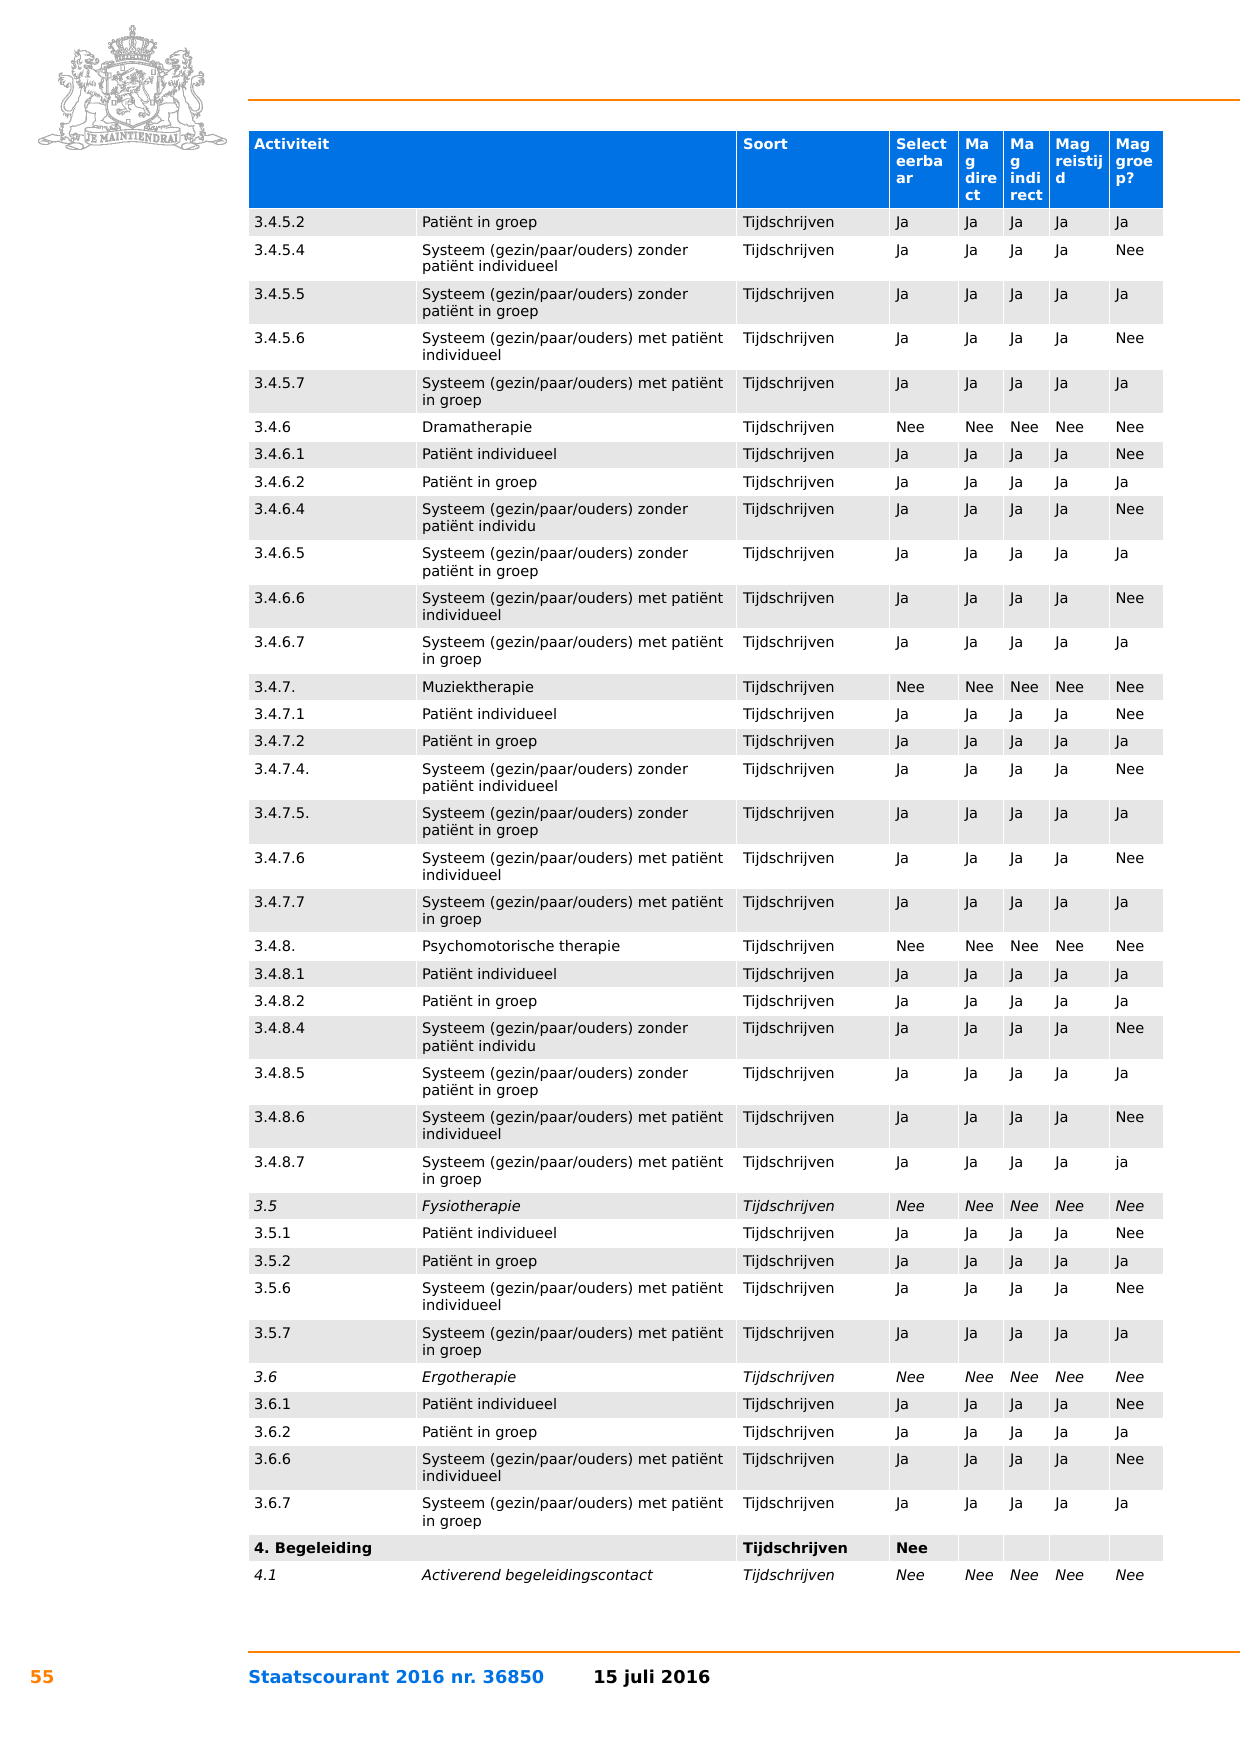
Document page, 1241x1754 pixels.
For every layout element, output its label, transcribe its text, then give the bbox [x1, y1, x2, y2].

table_cell Tijdschrijven [737, 496, 889, 540]
table_cell 3.4.5.7 [249, 370, 416, 413]
table_cell Ja [1110, 889, 1163, 932]
table_cell Ja [1004, 209, 1049, 236]
table_header Mag direct [959, 131, 1003, 208]
table_cell Ja [1004, 729, 1049, 755]
table_cell 3.4.8.7 [249, 1149, 416, 1192]
table_cell Ja [890, 1392, 958, 1418]
table_cell Nee [1110, 1221, 1163, 1247]
table_cell Ja [1004, 281, 1049, 324]
table_cell Ja [1004, 1320, 1049, 1363]
table_cell Nee [1110, 1364, 1163, 1391]
table_cell Patiënt individueel [417, 961, 736, 987]
table_cell Tijdschrijven [737, 281, 889, 324]
table_cell Tijdschrijven [737, 1446, 889, 1490]
table_cell Ja [959, 585, 1003, 628]
table_cell Ja [890, 442, 958, 468]
table_cell Ja [1050, 701, 1109, 728]
table_cell 3.4.7.5. [249, 800, 416, 844]
table_cell Ja [959, 541, 1003, 584]
table_cell Ja [1110, 1491, 1163, 1534]
table_cell Ja [1050, 1320, 1109, 1363]
table_cell Ja [1004, 1248, 1049, 1274]
table_cell Ja [959, 1320, 1003, 1363]
table_cell Tijdschrijven [737, 1248, 889, 1274]
table_cell Ja [890, 585, 958, 628]
table_cell Systeem (gezin/paar/ouders) met patiënt in groep [417, 889, 736, 932]
table_cell Nee [1004, 414, 1049, 441]
table_cell Nee [959, 414, 1003, 441]
table_cell Ja [1050, 585, 1109, 628]
table_cell Nee [890, 1563, 958, 1589]
table_cell Ja [959, 961, 1003, 987]
table_cell Systeem (gezin/paar/ouders) zonder patiënt individueel [417, 237, 736, 280]
table_cell Nee [959, 934, 1003, 960]
table_cell Ja [890, 1060, 958, 1103]
table_cell Tijdschrijven [737, 630, 889, 673]
table_cell Ja [959, 729, 1003, 755]
table_cell Tijdschrijven [737, 889, 889, 932]
table_cell Ja [1050, 469, 1109, 495]
table_header Activiteit [249, 131, 736, 208]
table_cell Nee [959, 1563, 1003, 1589]
table_cell Tijdschrijven [737, 756, 889, 799]
table_cell Ja [1050, 1221, 1109, 1247]
table_cell Tijdschrijven [737, 1221, 889, 1247]
table_cell 3.4.6.1 [249, 442, 416, 468]
table_cell Systeem (gezin/paar/ouders) zonder patiënt in groep [417, 1060, 736, 1103]
table_cell Nee [890, 674, 958, 700]
table_cell Patiënt individueel [417, 1221, 736, 1247]
table_cell 3.4.6.2 [249, 469, 416, 495]
table_cell [1004, 1535, 1049, 1561]
table_cell Tijdschrijven [737, 1016, 889, 1059]
table_cell Nee [1050, 1563, 1109, 1589]
table_cell Nee [1110, 1392, 1163, 1418]
table_cell 3.4.8.5 [249, 1060, 416, 1103]
table_cell Psychomotorische therapie [417, 934, 736, 960]
table_cell Ja [959, 325, 1003, 369]
table_cell Ja [890, 756, 958, 799]
table_cell Nee [1004, 1193, 1049, 1219]
table_cell Ja [959, 1016, 1003, 1059]
table_cell Nee [1110, 1016, 1163, 1059]
table_cell Tijdschrijven [737, 1275, 889, 1319]
table_cell Ja [890, 800, 958, 844]
table_cell Ja [1004, 585, 1049, 628]
table_cell Ja [1050, 889, 1109, 932]
table_cell Ja [959, 1060, 1003, 1103]
table_cell 3.4.7.2 [249, 729, 416, 755]
table_cell 3.6.1 [249, 1392, 416, 1418]
table_cell Tijdschrijven [737, 701, 889, 728]
table_cell Ja [1050, 325, 1109, 369]
table_cell 4. Begeleiding [249, 1535, 736, 1561]
table_cell Nee [1110, 934, 1163, 960]
table_cell Ja [1004, 442, 1049, 468]
table_cell Nee [1110, 845, 1163, 888]
table_cell Systeem (gezin/paar/ouders) met patiënt individueel [417, 325, 736, 369]
table_cell Ja [959, 988, 1003, 1015]
table_cell Nee [890, 1193, 958, 1219]
table_cell Patiënt individueel [417, 1392, 736, 1418]
table_cell Ja [1004, 1392, 1049, 1418]
table_cell Ja [1050, 1491, 1109, 1534]
table_cell Ja [1050, 370, 1109, 413]
table_cell ja [1110, 1149, 1163, 1192]
table_cell Ja [1110, 988, 1163, 1015]
table_cell Nee [1110, 1105, 1163, 1148]
picture [38, 25, 227, 150]
table_cell Systeem (gezin/paar/ouders) met patiënt individueel [417, 585, 736, 628]
table_cell Ja [1050, 961, 1109, 987]
table_cell 3.5.1 [249, 1221, 416, 1247]
table_cell Tijdschrijven [737, 1149, 889, 1192]
table_cell Patiënt in groep [417, 469, 736, 495]
table_cell Ja [1110, 630, 1163, 673]
table_cell Nee [959, 1193, 1003, 1219]
table_cell Nee [1110, 1446, 1163, 1490]
table_cell Ja [890, 1419, 958, 1445]
table_cell Patiënt in groep [417, 1419, 736, 1445]
table_cell Nee [1004, 674, 1049, 700]
table_cell Patiënt in groep [417, 209, 736, 236]
table_cell Ja [1004, 1016, 1049, 1059]
table_cell Tijdschrijven [737, 1193, 889, 1219]
table_cell Patiënt individueel [417, 701, 736, 728]
table_cell Nee [890, 934, 958, 960]
table_cell Ja [890, 845, 958, 888]
table_cell 3.6.6 [249, 1446, 416, 1490]
table_cell 3.4.6.5 [249, 541, 416, 584]
table_cell Nee [959, 674, 1003, 700]
table_cell Nee [1110, 1275, 1163, 1319]
table_cell Nee [1110, 701, 1163, 728]
table_cell Ja [1004, 630, 1049, 673]
table_cell Ja [959, 1248, 1003, 1274]
table_cell 3.4.6 [249, 414, 416, 441]
table_cell Ja [959, 1446, 1003, 1490]
table_cell Nee [1110, 414, 1163, 441]
table_cell Systeem (gezin/paar/ouders) met patiënt individueel [417, 1275, 736, 1319]
table_cell Ja [959, 630, 1003, 673]
table_cell Ja [959, 1392, 1003, 1418]
table_cell Ja [959, 756, 1003, 799]
table_cell Ja [959, 496, 1003, 540]
table_cell Nee [1110, 674, 1163, 700]
table_cell Ja [1050, 1446, 1109, 1490]
table_cell 3.4.7.4. [249, 756, 416, 799]
table_cell Tijdschrijven [737, 1320, 889, 1363]
table_cell Ja [959, 469, 1003, 495]
table_cell Ja [1004, 496, 1049, 540]
table_cell Ja [1050, 281, 1109, 324]
table_cell Tijdschrijven [737, 1563, 889, 1589]
table_cell Ja [1110, 1248, 1163, 1274]
table_cell [1050, 1535, 1109, 1561]
table_cell Tijdschrijven [737, 585, 889, 628]
table_cell Ja [890, 1105, 958, 1148]
table_cell 3.5 [249, 1193, 416, 1219]
table_cell 3.5.6 [249, 1275, 416, 1319]
table_cell Ja [890, 237, 958, 280]
table_cell Ja [1050, 800, 1109, 844]
table_cell Ja [1110, 1419, 1163, 1445]
table_cell Ja [1050, 1419, 1109, 1445]
table_cell Ja [890, 496, 958, 540]
table_cell Tijdschrijven [737, 1105, 889, 1148]
table_cell Ja [1004, 1149, 1049, 1192]
table_cell Ja [890, 1248, 958, 1274]
table_cell [1110, 1535, 1163, 1561]
table_cell Tijdschrijven [737, 237, 889, 280]
table_cell Patiënt in groep [417, 729, 736, 755]
table_cell Ja [959, 800, 1003, 844]
table_cell Tijdschrijven [737, 442, 889, 468]
table_cell Ja [1004, 325, 1049, 369]
table_cell Nee [890, 414, 958, 441]
table_cell Ja [959, 1275, 1003, 1319]
table_cell Ja [1050, 1392, 1109, 1418]
table_cell 3.4.6.6 [249, 585, 416, 628]
table_cell 3.6.2 [249, 1419, 416, 1445]
table_cell Ja [890, 701, 958, 728]
table_cell Ja [890, 469, 958, 495]
table_cell Ja [1004, 237, 1049, 280]
table_cell Ja [1004, 1060, 1049, 1103]
table_cell Systeem (gezin/paar/ouders) met patiënt individueel [417, 1446, 736, 1490]
table_cell 3.4.5.6 [249, 325, 416, 369]
table_cell Nee [1110, 325, 1163, 369]
table_cell 3.4.7. [249, 674, 416, 700]
table_cell 3.4.8.4 [249, 1016, 416, 1059]
table_cell 3.5.7 [249, 1320, 416, 1363]
table_cell Ja [1050, 729, 1109, 755]
table_cell Ja [1004, 1275, 1049, 1319]
table_cell Systeem (gezin/paar/ouders) met patiënt in groep [417, 630, 736, 673]
table_cell Nee [1110, 496, 1163, 540]
table_cell Ja [1110, 370, 1163, 413]
table_cell Ja [959, 889, 1003, 932]
table_cell Ja [1110, 541, 1163, 584]
table_cell Systeem (gezin/paar/ouders) met patiënt in groep [417, 370, 736, 413]
table_cell Ja [1050, 988, 1109, 1015]
table_cell Ja [890, 961, 958, 987]
table_cell Ja [959, 1221, 1003, 1247]
table_cell Ja [890, 209, 958, 236]
table_cell Systeem (gezin/paar/ouders) met patiënt in groep [417, 1491, 736, 1534]
table_cell 3.4.7.7 [249, 889, 416, 932]
table_cell Ja [1004, 1221, 1049, 1247]
table_cell Ja [1004, 756, 1049, 799]
table_cell Ja [890, 541, 958, 584]
table_cell Systeem (gezin/paar/ouders) zonder patiënt in groep [417, 281, 736, 324]
table_cell Nee [890, 1364, 958, 1391]
table_cell Systeem (gezin/paar/ouders) met patiënt individueel [417, 845, 736, 888]
table_cell Ja [959, 701, 1003, 728]
table_cell Tijdschrijven [737, 1535, 889, 1561]
table_cell Tijdschrijven [737, 934, 889, 960]
table_cell Nee [1110, 756, 1163, 799]
table_cell Ja [890, 988, 958, 1015]
table_cell Tijdschrijven [737, 325, 889, 369]
table_cell Ja [1050, 237, 1109, 280]
table_cell Ja [1050, 845, 1109, 888]
table_cell 3.6 [249, 1364, 416, 1391]
table_cell Dramatherapie [417, 414, 736, 441]
table_cell Nee [1004, 1563, 1049, 1589]
table_cell Ja [1050, 1016, 1109, 1059]
table_cell Ja [959, 370, 1003, 413]
table_header Soort [737, 131, 889, 208]
table_cell Tijdschrijven [737, 845, 889, 888]
table_cell Ja [1050, 1248, 1109, 1274]
table_cell 3.4.8.1 [249, 961, 416, 987]
table_cell Ja [1110, 469, 1163, 495]
table_cell Systeem (gezin/paar/ouders) met patiënt in groep [417, 1320, 736, 1363]
table_cell Tijdschrijven [737, 1060, 889, 1103]
table_cell Nee [1110, 585, 1163, 628]
table_cell Ja [1004, 1446, 1049, 1490]
table_cell Tijdschrijven [737, 1491, 889, 1534]
table_cell Ja [1004, 1491, 1049, 1534]
table_cell 3.4.5.5 [249, 281, 416, 324]
table_cell Nee [1050, 414, 1109, 441]
table_cell Ja [1050, 1060, 1109, 1103]
table_cell Ja [1004, 845, 1049, 888]
table_cell Systeem (gezin/paar/ouders) zonder patiënt individu [417, 1016, 736, 1059]
table_cell Tijdschrijven [737, 209, 889, 236]
table_cell Ja [890, 281, 958, 324]
table_cell Ja [959, 845, 1003, 888]
table_cell Ja [890, 630, 958, 673]
table_cell Ja [1050, 1149, 1109, 1192]
table_cell Nee [1110, 1193, 1163, 1219]
table_cell Ja [1050, 630, 1109, 673]
table_cell 3.4.8.6 [249, 1105, 416, 1148]
table_cell Tijdschrijven [737, 729, 889, 755]
table_cell 3.6.7 [249, 1491, 416, 1534]
table_cell 3.4.6.7 [249, 630, 416, 673]
table_cell Systeem (gezin/paar/ouders) zonder patiënt individu [417, 496, 736, 540]
table_cell Ja [1050, 756, 1109, 799]
table_cell 3.4.7.6 [249, 845, 416, 888]
table_cell Tijdschrijven [737, 800, 889, 844]
table_cell Ja [890, 729, 958, 755]
table_cell Ja [1004, 370, 1049, 413]
table_cell Ja [959, 1149, 1003, 1192]
table_cell 3.4.8. [249, 934, 416, 960]
table_cell Systeem (gezin/paar/ouders) met patiënt individueel [417, 1105, 736, 1148]
table_cell Tijdschrijven [737, 414, 889, 441]
table_header Mag groep? [1110, 131, 1163, 208]
table_cell Ja [959, 237, 1003, 280]
table_cell Patiënt in groep [417, 1248, 736, 1274]
table_cell Tijdschrijven [737, 1392, 889, 1418]
table_cell Nee [1110, 1563, 1163, 1589]
table_cell Ja [1050, 541, 1109, 584]
table_cell Ja [1110, 1320, 1163, 1363]
table_cell Ja [1004, 889, 1049, 932]
table_header Mag reistijd [1050, 131, 1109, 208]
table_cell Nee [1004, 1364, 1049, 1391]
table_cell Ja [959, 442, 1003, 468]
table_cell Patiënt individueel [417, 442, 736, 468]
table_cell Nee [1050, 1364, 1109, 1391]
table_cell Ja [1004, 961, 1049, 987]
table_cell Nee [1050, 934, 1109, 960]
table_cell Ja [959, 209, 1003, 236]
table_cell Ja [1110, 209, 1163, 236]
table_cell Ja [1004, 541, 1049, 584]
table_cell Ja [890, 1446, 958, 1490]
table_cell Ja [890, 1149, 958, 1192]
table_cell Ja [959, 1491, 1003, 1534]
table_cell Ja [1004, 1419, 1049, 1445]
table_cell Ergotherapie [417, 1364, 736, 1391]
table_header Selecteerbaar [890, 131, 958, 208]
table_cell Systeem (gezin/paar/ouders) zonder patiënt individueel [417, 756, 736, 799]
table_cell Tijdschrijven [737, 370, 889, 413]
table_cell Ja [890, 1221, 958, 1247]
table_cell Tijdschrijven [737, 469, 889, 495]
table_cell Nee [1050, 1193, 1109, 1219]
table_cell Nee [890, 1535, 958, 1561]
table_cell Ja [1050, 496, 1109, 540]
table_cell Tijdschrijven [737, 961, 889, 987]
table_cell Tijdschrijven [737, 1364, 889, 1391]
table_cell Ja [890, 1320, 958, 1363]
table_cell Systeem (gezin/paar/ouders) zonder patiënt in groep [417, 541, 736, 584]
table_cell Ja [1050, 1275, 1109, 1319]
table_cell Ja [959, 1419, 1003, 1445]
table_cell 3.4.8.2 [249, 988, 416, 1015]
table_header Mag indirect [1004, 131, 1049, 208]
table_cell 3.4.7.1 [249, 701, 416, 728]
table_cell Tijdschrijven [737, 674, 889, 700]
table_cell Systeem (gezin/paar/ouders) met patiënt in groep [417, 1149, 736, 1192]
table_cell Ja [890, 1016, 958, 1059]
table_cell Nee [1004, 934, 1049, 960]
table_cell Ja [890, 1491, 958, 1534]
table_cell Systeem (gezin/paar/ouders) zonder patiënt in groep [417, 800, 736, 844]
table_cell Ja [1004, 800, 1049, 844]
table_cell Ja [1004, 1105, 1049, 1148]
table_cell Ja [1004, 469, 1049, 495]
table_cell Ja [1110, 1060, 1163, 1103]
table_cell Activerend begeleidingscontact [417, 1563, 736, 1589]
table_cell Ja [890, 325, 958, 369]
table_cell [959, 1535, 1003, 1561]
table_cell 4.1 [249, 1563, 416, 1589]
table_cell Ja [890, 370, 958, 413]
table_cell 3.4.6.4 [249, 496, 416, 540]
table_cell Nee [1050, 674, 1109, 700]
table_cell Ja [1004, 701, 1049, 728]
table_cell Ja [1110, 961, 1163, 987]
table_cell Ja [890, 1275, 958, 1319]
table_cell 3.5.2 [249, 1248, 416, 1274]
table_cell Tijdschrijven [737, 541, 889, 584]
table_cell Ja [959, 281, 1003, 324]
table_cell Ja [1050, 442, 1109, 468]
table_cell Ja [1050, 1105, 1109, 1148]
table_cell Patiënt in groep [417, 988, 736, 1015]
table_cell Muziektherapie [417, 674, 736, 700]
table_cell 3.4.5.4 [249, 237, 416, 280]
table_cell Ja [1004, 988, 1049, 1015]
table_cell Ja [959, 1105, 1003, 1148]
table_cell Ja [890, 889, 958, 932]
table_cell Nee [1110, 442, 1163, 468]
table_cell Ja [1110, 729, 1163, 755]
table_cell Ja [1050, 209, 1109, 236]
table_cell Nee [959, 1364, 1003, 1391]
table_cell Ja [1110, 281, 1163, 324]
table_cell Ja [1110, 800, 1163, 844]
table_cell Fysiotherapie [417, 1193, 736, 1219]
table_cell Tijdschrijven [737, 1419, 889, 1445]
table_cell Nee [1110, 237, 1163, 280]
table_cell Tijdschrijven [737, 988, 889, 1015]
table_cell 3.4.5.2 [249, 209, 416, 236]
